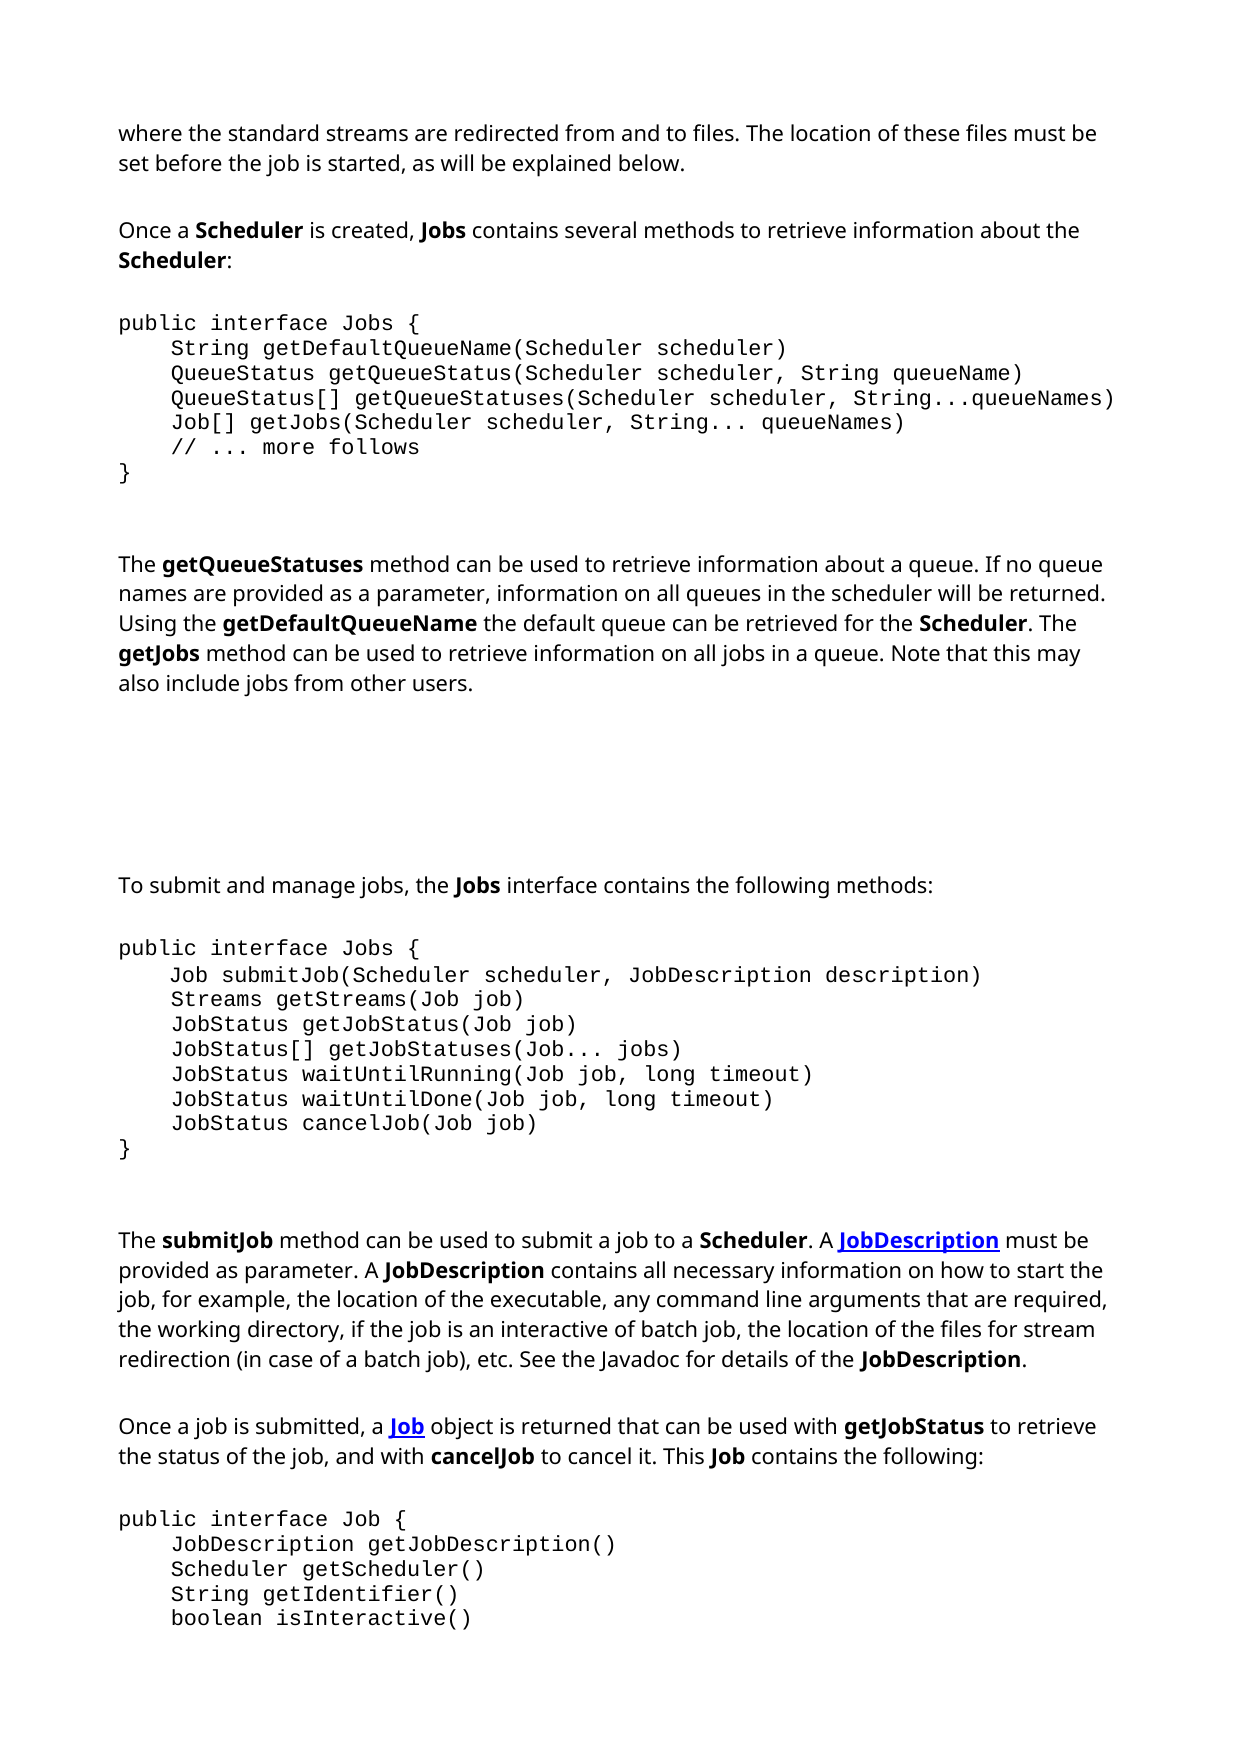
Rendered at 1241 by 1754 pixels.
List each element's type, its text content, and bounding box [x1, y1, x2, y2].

text Once a Scheduler is created, Jobs contains several methods to retrieve information about the Scheduler: [118, 215, 1122, 275]
text public interface Jobs { [118, 937, 1122, 962]
text String getDefaultQueueName(Scheduler scheduler) [118, 337, 1122, 362]
text Job submitJob(Scheduler scheduler, JobDescription description) [118, 962, 1122, 989]
text JobDescription getJobDescription() [118, 1533, 1122, 1558]
text To submit and manage jobs, the Jobs interface contains the following methods: [118, 869, 1122, 899]
text } [118, 461, 1122, 486]
text } [118, 1137, 1122, 1162]
text JobStatus[] getJobStatuses(Job... jobs) [118, 1038, 1122, 1063]
text Scheduler getScheduler() [118, 1558, 1122, 1583]
text public interface Job { [118, 1508, 1122, 1533]
text JobStatus waitUntilRunning(Job job, long timeout) [118, 1063, 1122, 1088]
text public interface Jobs { [118, 312, 1122, 337]
text Once a job is submitted, a Job object is returned that can be used with getJobStatus to retrieve the status of the job, and with cancelJob to cancel it. This Job contains the following: [118, 1411, 1122, 1471]
text QueueStatus getQueueStatus(Scheduler scheduler, String queueName) [118, 362, 1122, 387]
text // ... more follows [118, 436, 1122, 461]
text JobStatus cancelJob(Job job) [118, 1113, 1122, 1137]
text The getQueueStatuses method can be used to retrieve information about a queue. If no queue names are provided as a parameter, information on all queues in the scheduler will be returned. Using the getDefaultQueueName the default queue can be retrieved for the Scheduler. The getJobs method can be used to retrieve information on all jobs in a queue. Note that this may also include jobs from other users. [118, 548, 1122, 697]
text Streams getStreams(Job job) [118, 989, 1122, 1013]
text Job[] getJobs(Scheduler scheduler, String... queueNames) [118, 411, 1122, 436]
text The submitJob method can be used to submit a job to a Scheduler. A JobDescription must be provided as parameter. A JobDescription contains all necessary information on how to start the job, for example, the location of the executable, any command line arguments that are required, the working directory, if the job is an interactive of batch job, the location of the files for stream redirection (in case of a batch job), etc. See the Javadoc for details of the JobDescription. [118, 1225, 1122, 1374]
text String getIdentifier() [118, 1583, 1122, 1608]
text JobStatus getJobStatus(Job job) [118, 1013, 1122, 1038]
text QueueStatus[] getQueueStatuses(Scheduler scheduler, String...queueNames) [118, 387, 1122, 411]
text where the standard streams are redirected from and to files. The location of these files must be set before the job is started, as will be explained below. [118, 118, 1122, 178]
text JobStatus waitUntilDone(Job job, long timeout) [118, 1088, 1122, 1113]
text boolean isInteractive() [118, 1608, 1122, 1632]
